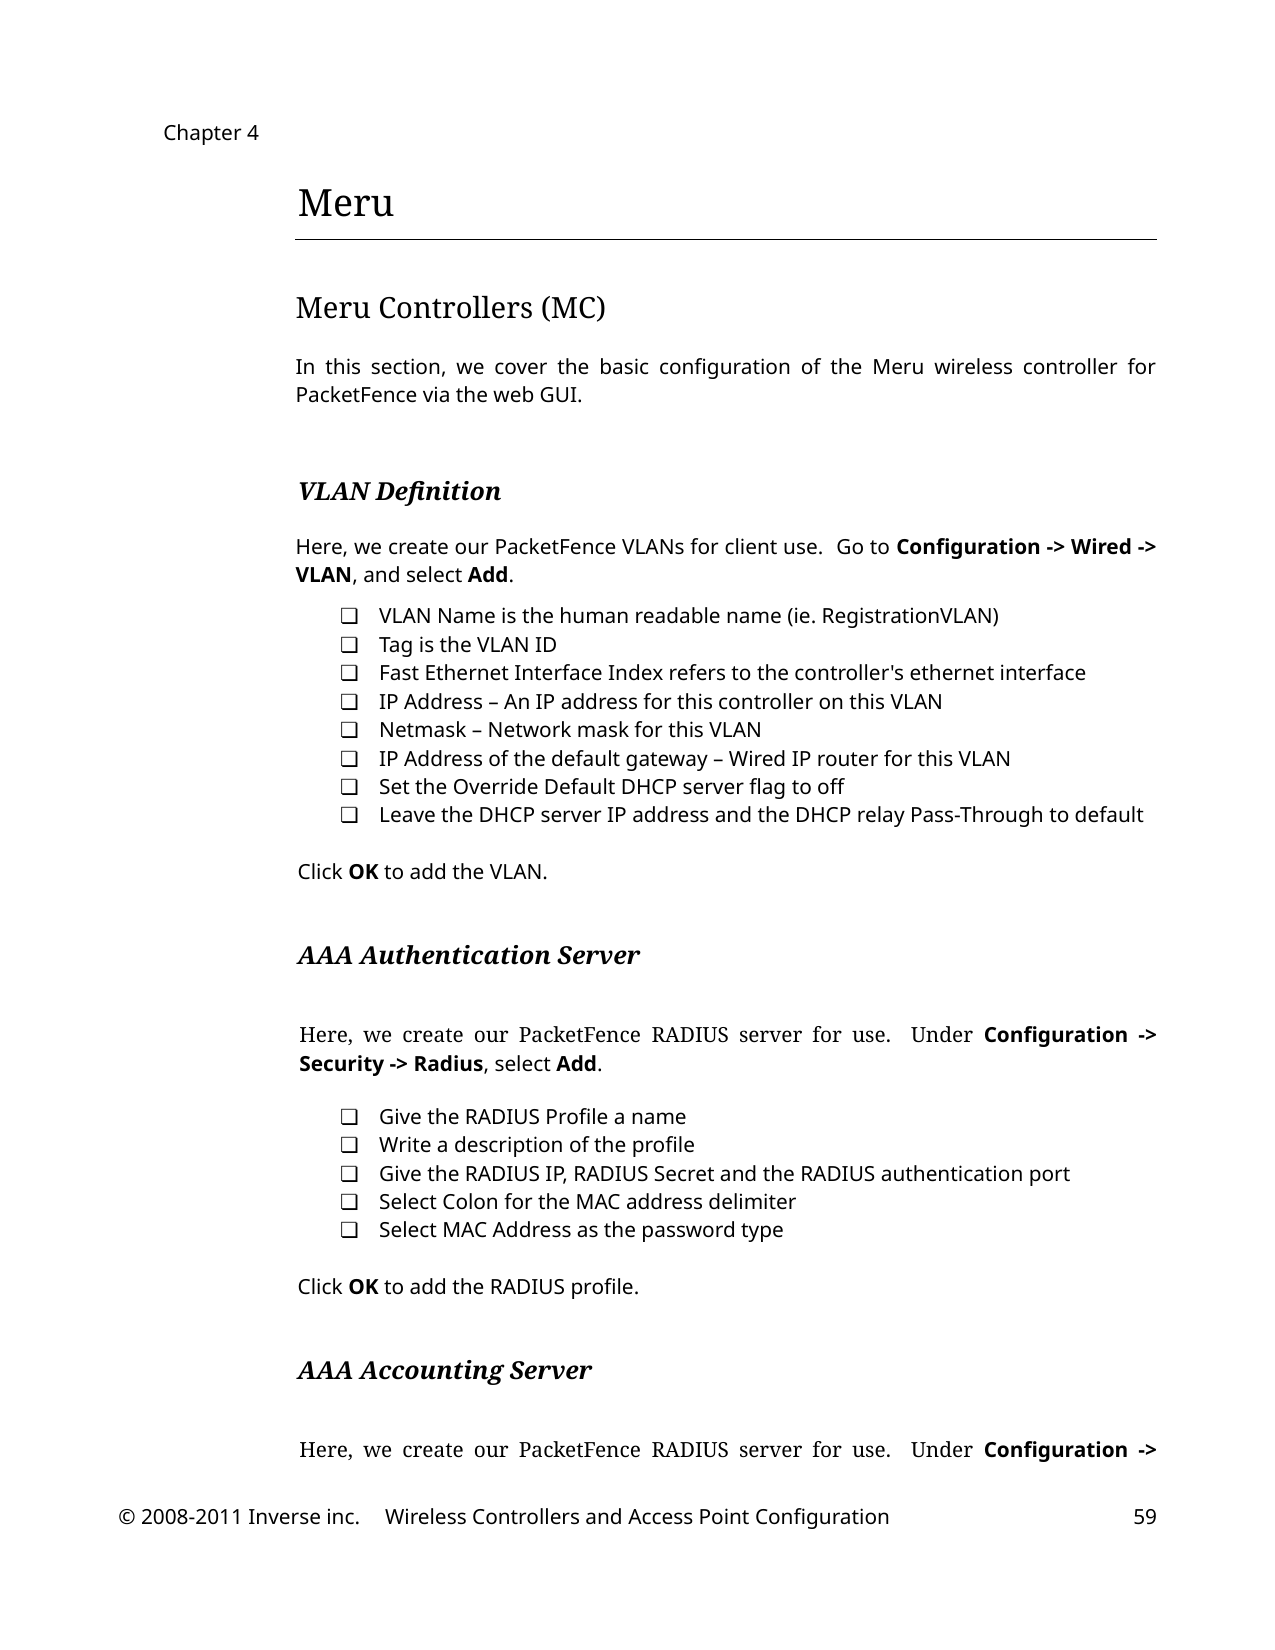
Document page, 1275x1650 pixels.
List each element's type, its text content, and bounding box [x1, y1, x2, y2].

list ❏ Leave the DHCP server IP address and the DHCP relay Pass-Through to default [340, 801, 1157, 829]
subtitle Here, we create our PacketFence RADIUS server for use. Under Configuration -> Security -> Radius, select Add. [299, 1020, 1157, 1077]
list ❏ Fast Ethernet Interface Index refers to the controller's ethernet interface [340, 658, 1157, 687]
list ❏ Select Colon for the MAC address delimiter [340, 1187, 1157, 1216]
list ❏ Write a description of the profile [340, 1130, 1157, 1159]
list ❏ Give the RADIUS IP, RADIUS Secret and the RADIUS authentication port [340, 1159, 1157, 1187]
text Click OK to add the RADIUS profile. [297, 1272, 1157, 1301]
subtitle Here, we create our PacketFence RADIUS server for use. Under Configuration -> [299, 1435, 1157, 1464]
subtitle VLAN Definition [260, 474, 1157, 507]
subtitle AAA Authentication Server [260, 938, 1157, 972]
list ❏ Set the Override Default DHCP server flag to off [340, 772, 1157, 801]
text Click OK to add the VLAN. [297, 857, 1157, 886]
subtitle Meru Controllers (MC) [295, 288, 1157, 327]
subtitle AAA Accounting Server [260, 1353, 1157, 1387]
text Here, we create our PacketFence VLANs for client use. Go to Configuration -> Wired -> VLAN, and select Add. [295, 532, 1157, 589]
list ❏ IP Address of the default gateway – Wired IP router for this VLAN [340, 744, 1157, 772]
list ❏ Give the RADIUS Profile a name [340, 1102, 1157, 1130]
subtitle Meru [295, 176, 1157, 239]
list ❏ Tag is the VLAN ID [340, 630, 1157, 658]
list ❏ VLAN Name is the human readable name (ie. RegistrationVLAN) [340, 602, 1157, 630]
list ❏ Select MAC Address as the password type [340, 1216, 1157, 1244]
text In this section, we cover the basic configuration of the Meru wireless controller for PacketFence via the web GUI. [295, 352, 1157, 409]
list ❏ Netmask – Network mask for this VLAN [340, 715, 1157, 744]
list ❏ IP Address – An IP address for this controller on this VLAN [340, 687, 1157, 715]
